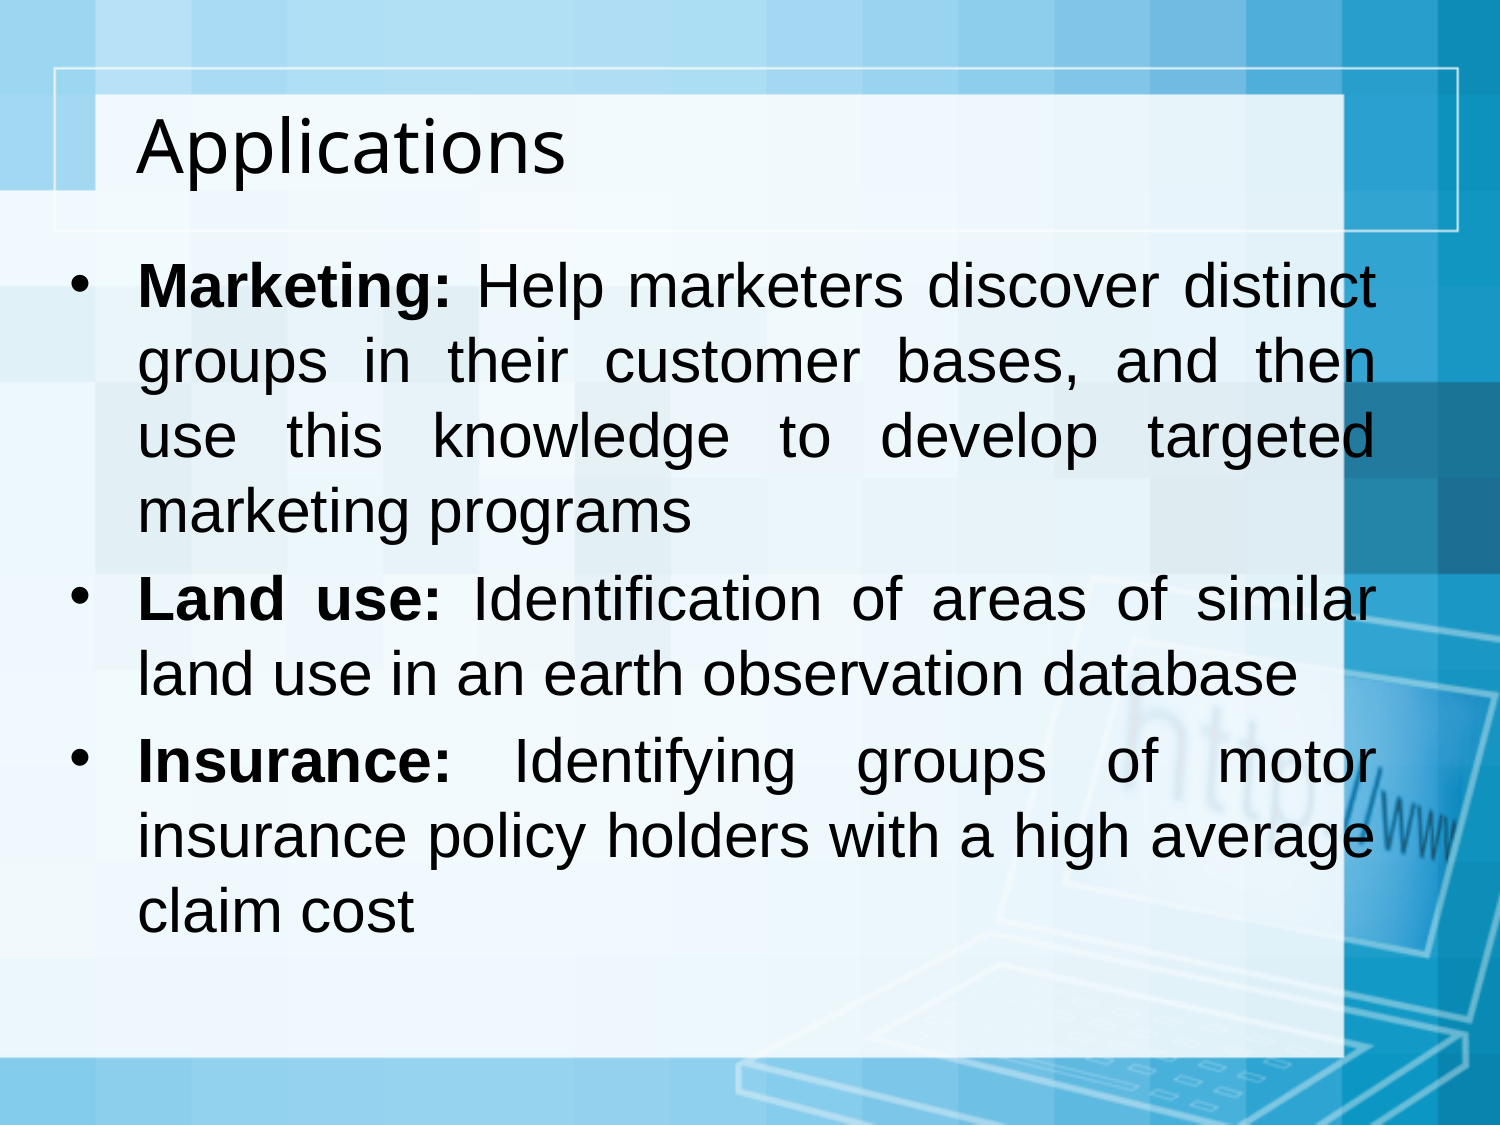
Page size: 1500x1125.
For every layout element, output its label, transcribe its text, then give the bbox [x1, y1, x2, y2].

title Applications [121, 87, 1338, 200]
list Marketing: Help marketers discover distinct groups in their customer bases, and then use this knowledge to develop targeted marketing programs Land use: Identification of areas of similar land use in an earth observation database Insurance: Identifying groups of motor insurance policy holders with a high average claim cost [47, 230, 1394, 1056]
picture [0, 0, 1500, 1125]
